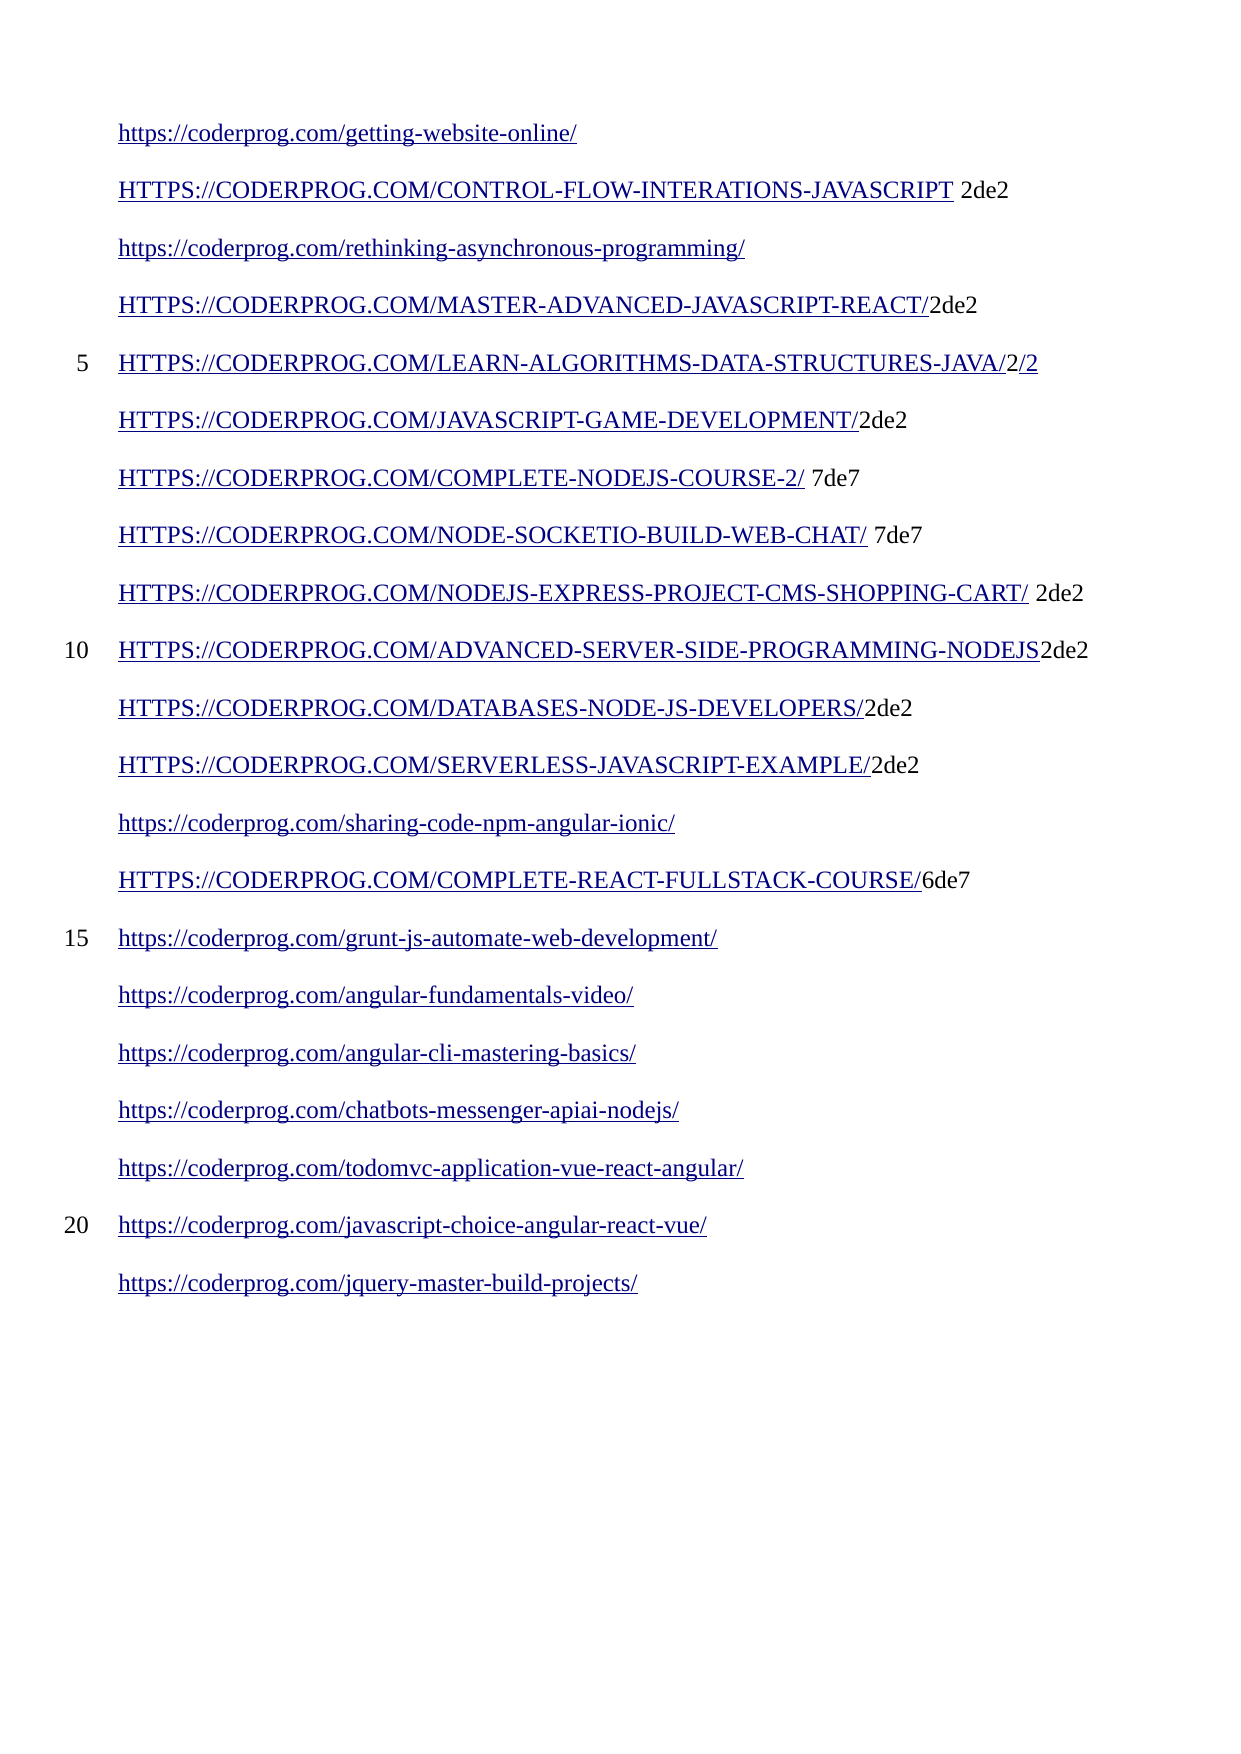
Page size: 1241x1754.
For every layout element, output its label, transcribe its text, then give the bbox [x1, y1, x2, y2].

text https://coderprog.com/angular-fundamentals-video/ [118, 981, 1122, 1009]
text HTTPS://CODERPROG.COM/LEARN-ALGORITHMS-DATA-STRUCTURES-JAVA/2/2 [118, 348, 1122, 377]
text https://coderprog.com/grunt-js-automate-web-development/ [118, 923, 1122, 952]
text HTTPS://CODERPROG.COM/COMPLETE-REACT-FULLSTACK-COURSE/6de7 [118, 866, 1122, 894]
text https://coderprog.com/rethinking-asynchronous-programming/ [118, 233, 1122, 262]
text https://coderprog.com/jquery-master-build-projects/ [118, 1268, 1122, 1297]
text HTTPS://CODERPROG.COM/ADVANCED-SERVER-SIDE-PROGRAMMING-NODEJS2de2 [118, 636, 1122, 664]
text https://coderprog.com/angular-cli-mastering-basics/ [118, 1038, 1122, 1067]
text https://coderprog.com/javascript-choice-angular-react-vue/ [118, 1211, 1122, 1239]
text HTTPS://CODERPROG.COM/SERVERLESS-JAVASCRIPT-EXAMPLE/2de2 [118, 751, 1122, 779]
text https://coderprog.com/chatbots-messenger-apiai-nodejs/ [118, 1096, 1122, 1124]
text https://coderprog.com/todomvc-application-vue-react-angular/ [118, 1153, 1122, 1182]
text HTTPS://CODERPROG.COM/DATABASES-NODE-JS-DEVELOPERS/2de2 [118, 693, 1122, 722]
text HTTPS://CODERPROG.COM/COMPLETE-NODEJS-COURSE-2/ 7de7 [118, 463, 1122, 492]
text HTTPS://CODERPROG.COM/MASTER-ADVANCED-JAVASCRIPT-REACT/2de2 [118, 291, 1122, 319]
text https://coderprog.com/getting-website-online/ [118, 118, 1122, 147]
text https://coderprog.com/sharing-code-npm-angular-ionic/ [118, 808, 1122, 837]
text HTTPS://CODERPROG.COM/JAVASCRIPT-GAME-DEVELOPMENT/2de2 [118, 406, 1122, 434]
text HTTPS://CODERPROG.COM/NODE-SOCKETIO-BUILD-WEB-CHAT/ 7de7 [118, 521, 1122, 549]
text HTTPS://CODERPROG.COM/NODEJS-EXPRESS-PROJECT-CMS-SHOPPING-CART/ 2de2 [118, 578, 1122, 607]
text HTTPS://CODERPROG.COM/CONTROL-FLOW-INTERATIONS-JAVASCRIPT 2de2 [118, 176, 1122, 204]
